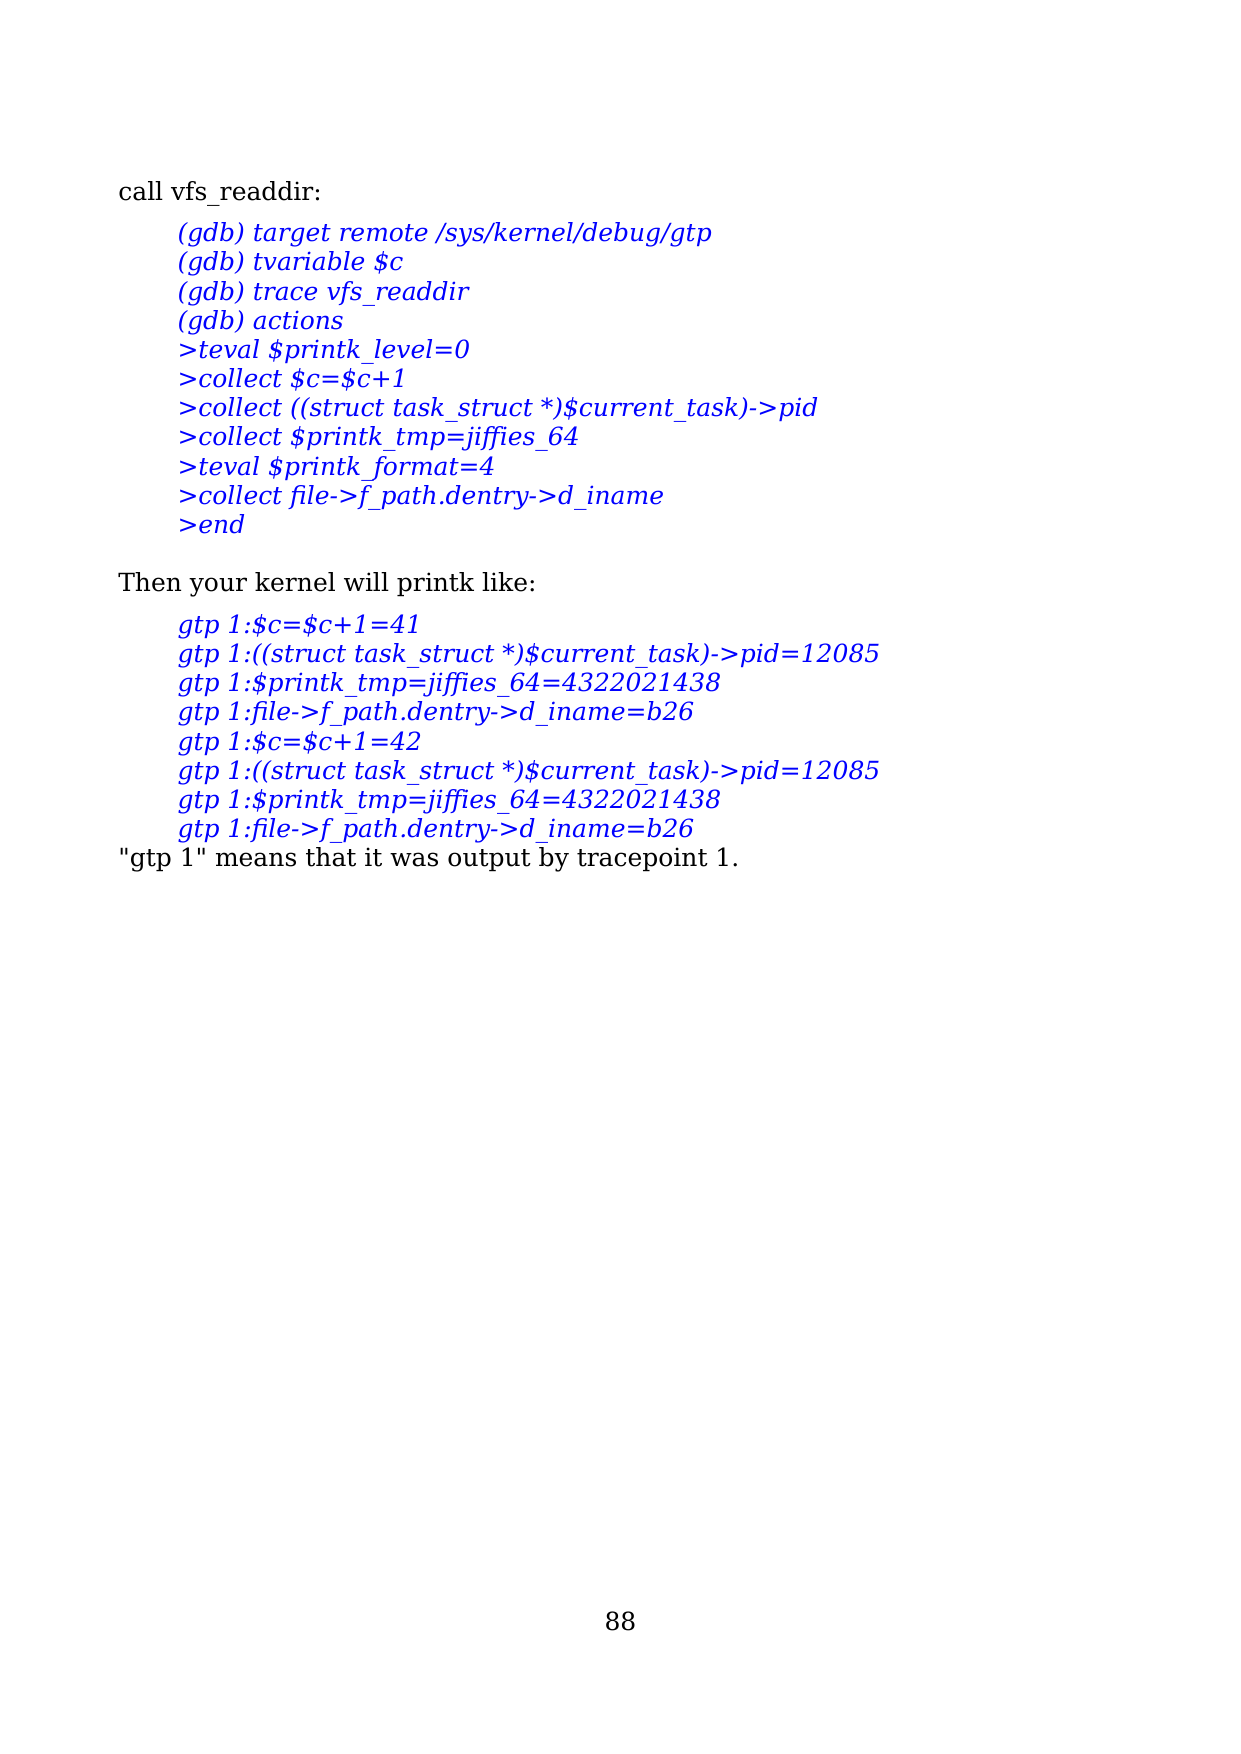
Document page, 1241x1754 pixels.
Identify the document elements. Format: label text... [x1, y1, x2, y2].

text >collect ((struct task_struct *)$current_task)->pid [177, 393, 1063, 423]
text gtp 1:file->f_path.dentry->d_iname=b26 [177, 814, 1063, 843]
text (gdb) target remote /sys/kernel/debug/gtp [177, 218, 1063, 248]
text >teval $printk_level=0 [177, 335, 1063, 364]
text (gdb) actions [177, 306, 1063, 335]
text "gtp 1" means that it was output by tracepoint 1. [118, 843, 1122, 873]
text gtp 1:$c=$c+1=41 [177, 610, 1063, 639]
text gtp 1:((struct task_struct *)$current_task)->pid=12085 [177, 639, 1063, 668]
text (gdb) trace vfs_readdir [177, 277, 1063, 306]
text >collect file->f_path.dentry->d_iname [177, 481, 1063, 510]
text gtp 1:$printk_tmp=jiffies_64=4322021438 [177, 785, 1063, 814]
text >collect $c=$c+1 [177, 364, 1063, 393]
text >teval $printk_format=4 [177, 452, 1063, 481]
text >collect $printk_tmp=jiffies_64 [177, 423, 1063, 452]
text gtp 1:$c=$c+1=42 [177, 727, 1063, 756]
text (gdb) tvariable $c [177, 248, 1063, 277]
text >end [177, 510, 1063, 539]
text gtp 1:file->f_path.dentry->d_iname=b26 [177, 698, 1063, 727]
text gtp 1:$printk_tmp=jiffies_64=4322021438 [177, 668, 1063, 698]
text gtp 1:((struct task_struct *)$current_task)->pid=12085 [177, 756, 1063, 785]
text Then your kernel will printk like: [118, 568, 1122, 598]
text call vfs_readdir: [118, 177, 1122, 206]
